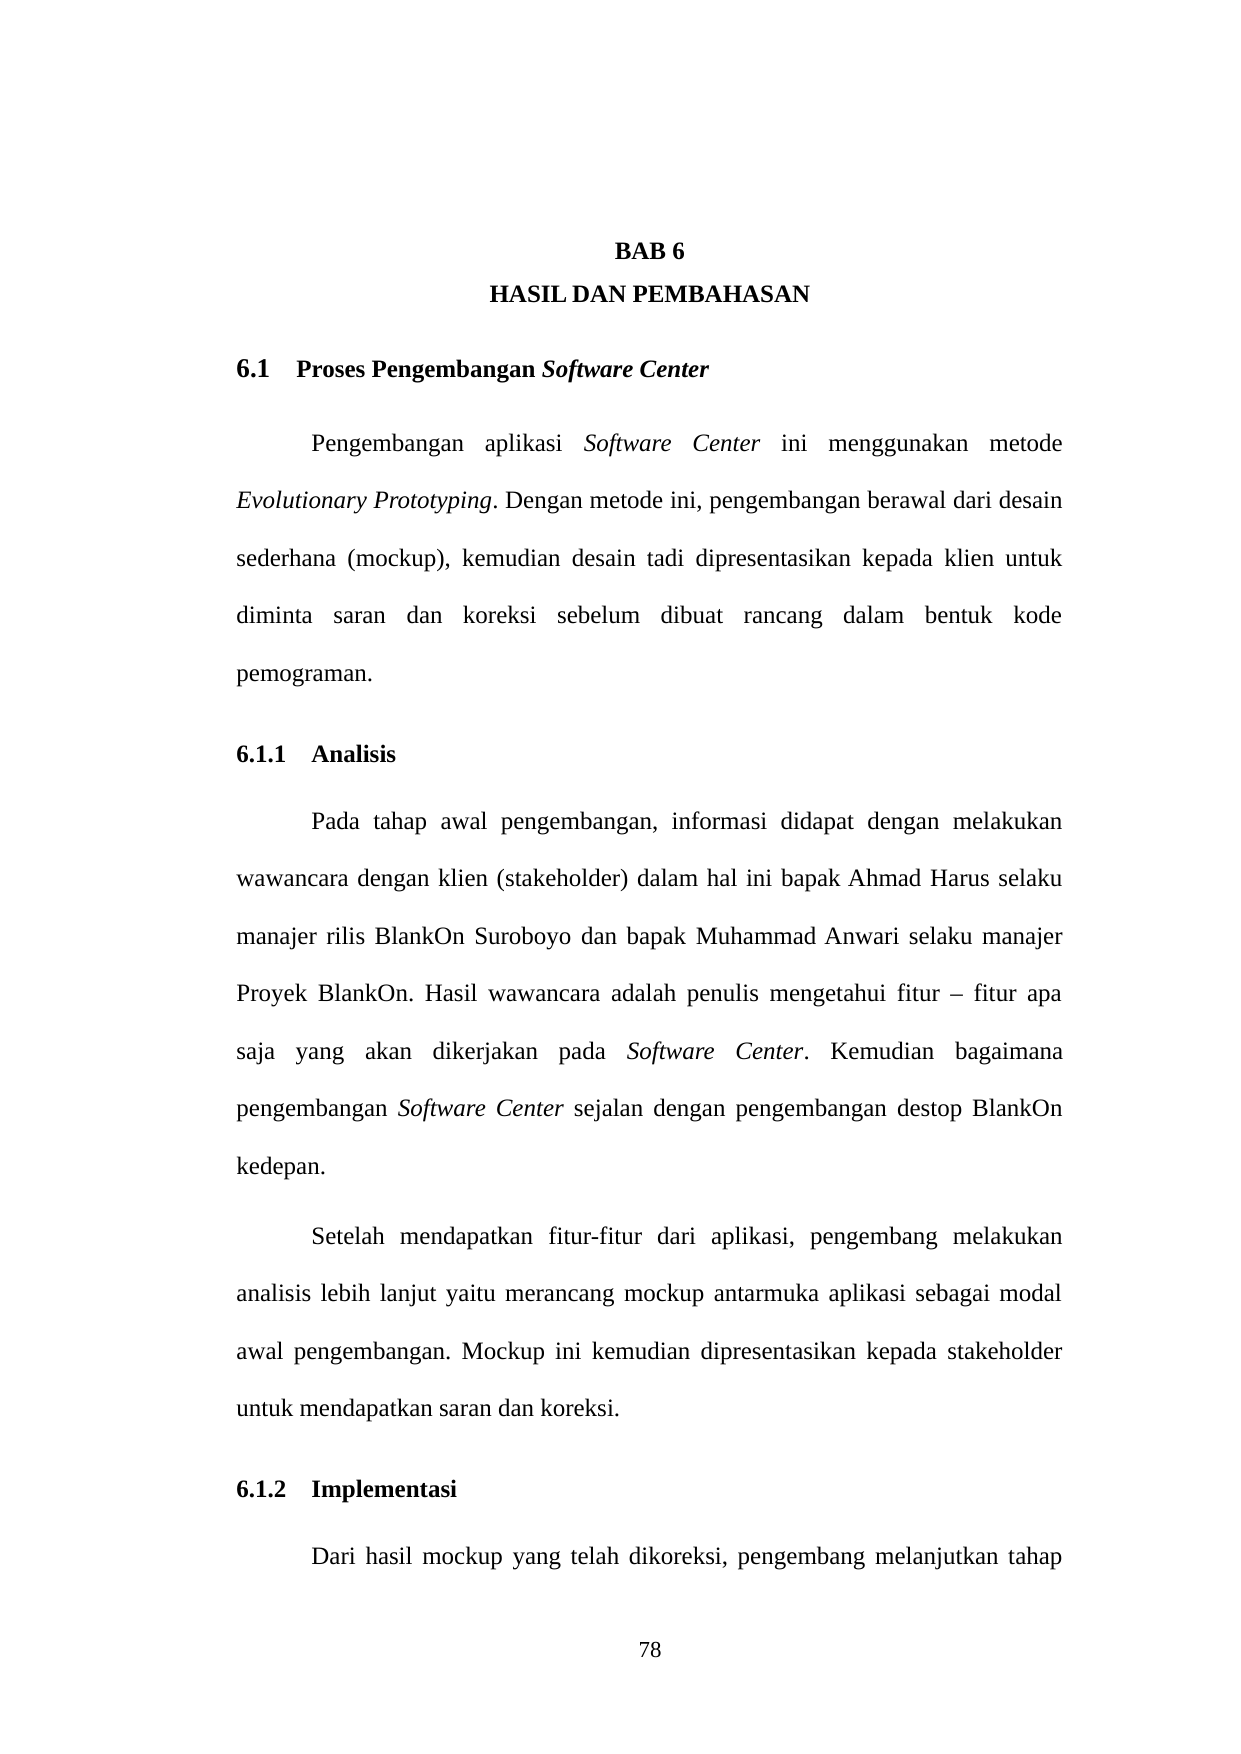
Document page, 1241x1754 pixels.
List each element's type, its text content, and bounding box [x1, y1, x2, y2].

subtitle Hasil dan Pembahasan [236, 236, 1063, 308]
subtitle Analisis [236, 739, 1063, 768]
text Setelah mendapatkan fitur-fitur dari aplikasi, pengembang melakukan analisis lebih lanjut yaitu merancang mockup antarmuka aplikasi sebagai modal awal pengembangan. Mockup ini kemudian dipresentasikan kepada stakeholder untuk mendapatkan saran dan koreksi. [236, 1221, 1063, 1422]
text Dari hasil mockup yang telah dikoreksi, pengembang melanjutkan tahap [236, 1541, 1063, 1570]
subtitle Implementasi [236, 1474, 1063, 1503]
subtitle Proses Pengembangan Software Center [236, 352, 1063, 383]
text Pengembangan aplikasi Software Center ini menggunakan metode Evolutionary Prototyping. Dengan metode ini, pengembangan berawal dari desain sederhana (mockup), kemudian desain tadi dipresentasikan kepada klien untuk diminta saran dan koreksi sebelum dibuat rancang dalam bentuk kode pemograman. [236, 428, 1063, 687]
text Pada tahap awal pengembangan, informasi didapat dengan melakukan wawancara dengan klien (stakeholder) dalam hal ini bapak Ahmad Harus selaku manajer rilis BlankOn Suroboyo dan bapak Muhammad Anwari selaku manajer Proyek BlankOn. Hasil wawancara adalah penulis mengetahui fitur – fitur apa saja yang akan dikerjakan pada Software Center. Kemudian bagaimana pengembangan Software Center sejalan dengan pengembangan destop BlankOn kedepan. [236, 806, 1063, 1180]
